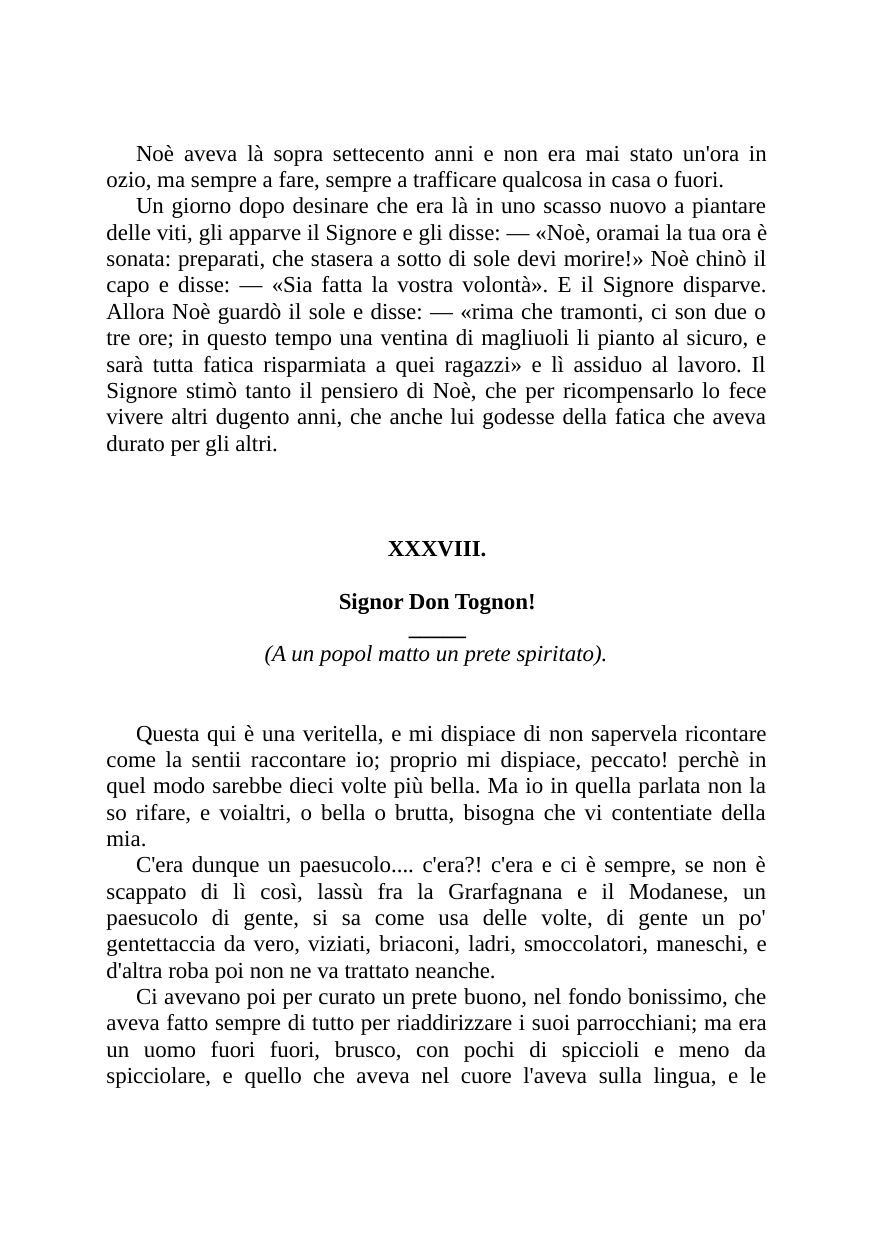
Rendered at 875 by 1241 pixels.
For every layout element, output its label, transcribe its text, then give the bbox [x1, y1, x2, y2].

text Noè aveva là sopra settecento anni e non era mai stato un'ora in ozio, ma sempre a fare, sempre a trafficare qualcosa in casa o fuori. [106, 140, 768, 192]
text Signor Don Tognon! [106, 588, 768, 614]
text C'era dunque un paesucolo.... c'era?! c'era e ci è sempre, se non è scappato di lì così, lassù fra la Grarfagnana e il Modanese, un paesucolo di gente, si sa come usa delle volte, di gente un po' gentettaccia da vero, viziati, briaconi, ladri, smoccolatori, maneschi, e d'altra roba poi non ne va trattato neanche. [106, 851, 768, 983]
text (A un popol matto un prete spiritato). [106, 641, 768, 667]
text Questa qui è una veritella, e mi dispiace di non sapervela ricontare come la sentii raccontare io; proprio mi dispiace, peccato! perchè in quel modo sarebbe dieci volte più bella. Ma io in quella parlata non la so rifare, e voialtri, o bella o brutta, bisogna che vi contentiate della mia. [106, 719, 768, 851]
text XXXVIII. [106, 535, 768, 561]
text Un giorno dopo desinare che era là in uno scasso nuovo a piantare delle viti, gli apparve il Signore e gli disse: — «Noè, oramai la tua ora è sonata: preparati, che stasera a sotto di sole devi morire!» Noè chinò il capo e disse: — «Sia fatta la vostra volontà». E il Signore disparve. Allora Noè guardò il sole e disse: — «rima che tramonti, ci son due o tre ore; in questo tempo una ventina di magliuoli li pianto al sicuro, e sarà tutta fatica risparmiata a quei ragazzi» e lì assiduo al lavoro. Il Signore stimò tanto il pensiero di Noè, che per ricompensarlo lo fece vivere altri dugento anni, che anche lui godesse della fatica che aveva durato per gli altri. [106, 192, 768, 456]
text _____ [106, 614, 768, 641]
text Ci avevano poi per curato un prete buono, nel fondo bonissimo, che aveva fatto sempre di tutto per riaddirizzare i suoi parrocchiani; ma era un uomo fuori fuori, brusco, con pochi di spiccioli e meno da spicciolare, e quello che aveva nel cuore l'aveva sulla lingua, e le [106, 983, 768, 1088]
